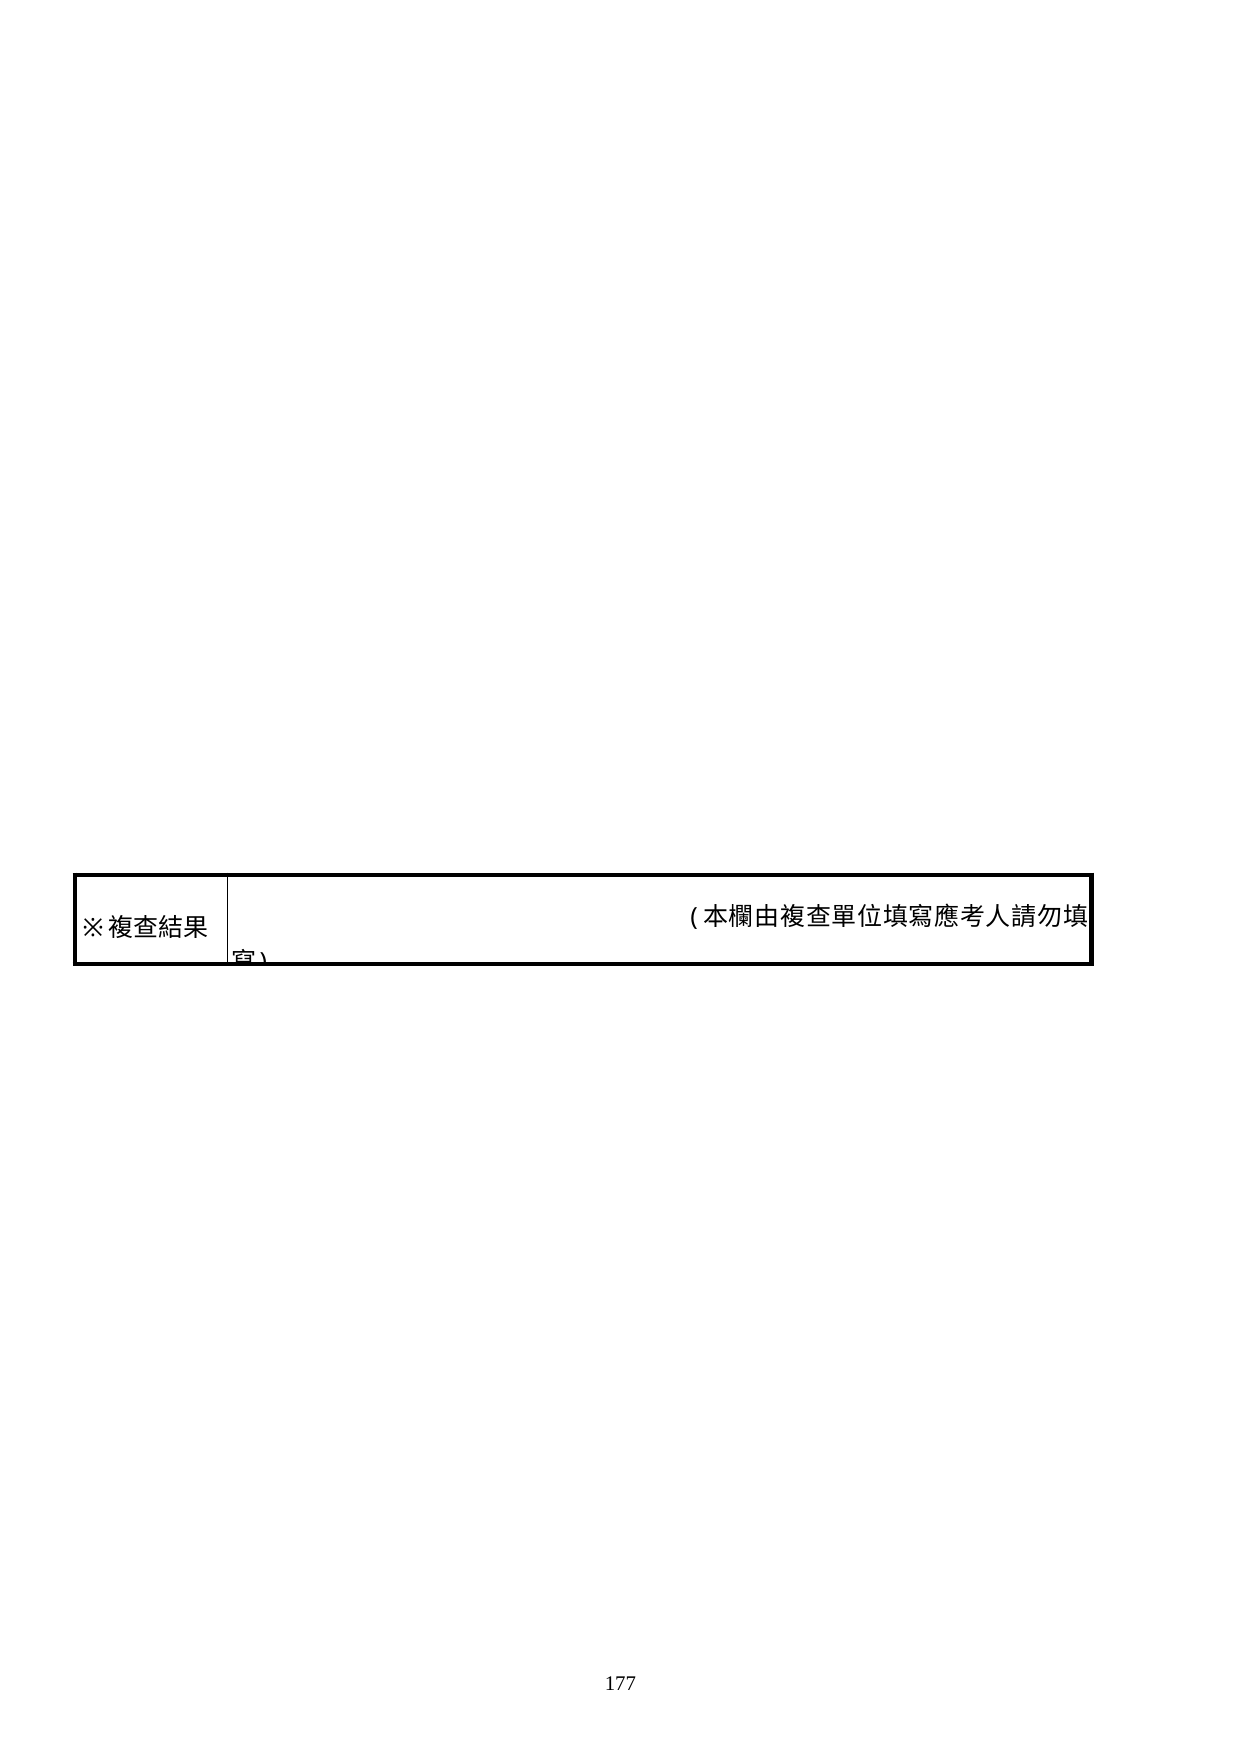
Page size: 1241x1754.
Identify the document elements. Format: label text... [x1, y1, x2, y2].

table_cell ※複查結果 [77, 877, 227, 961]
table_cell (本欄由複查單位填寫應考人請勿填寫) [228, 877, 1089, 961]
